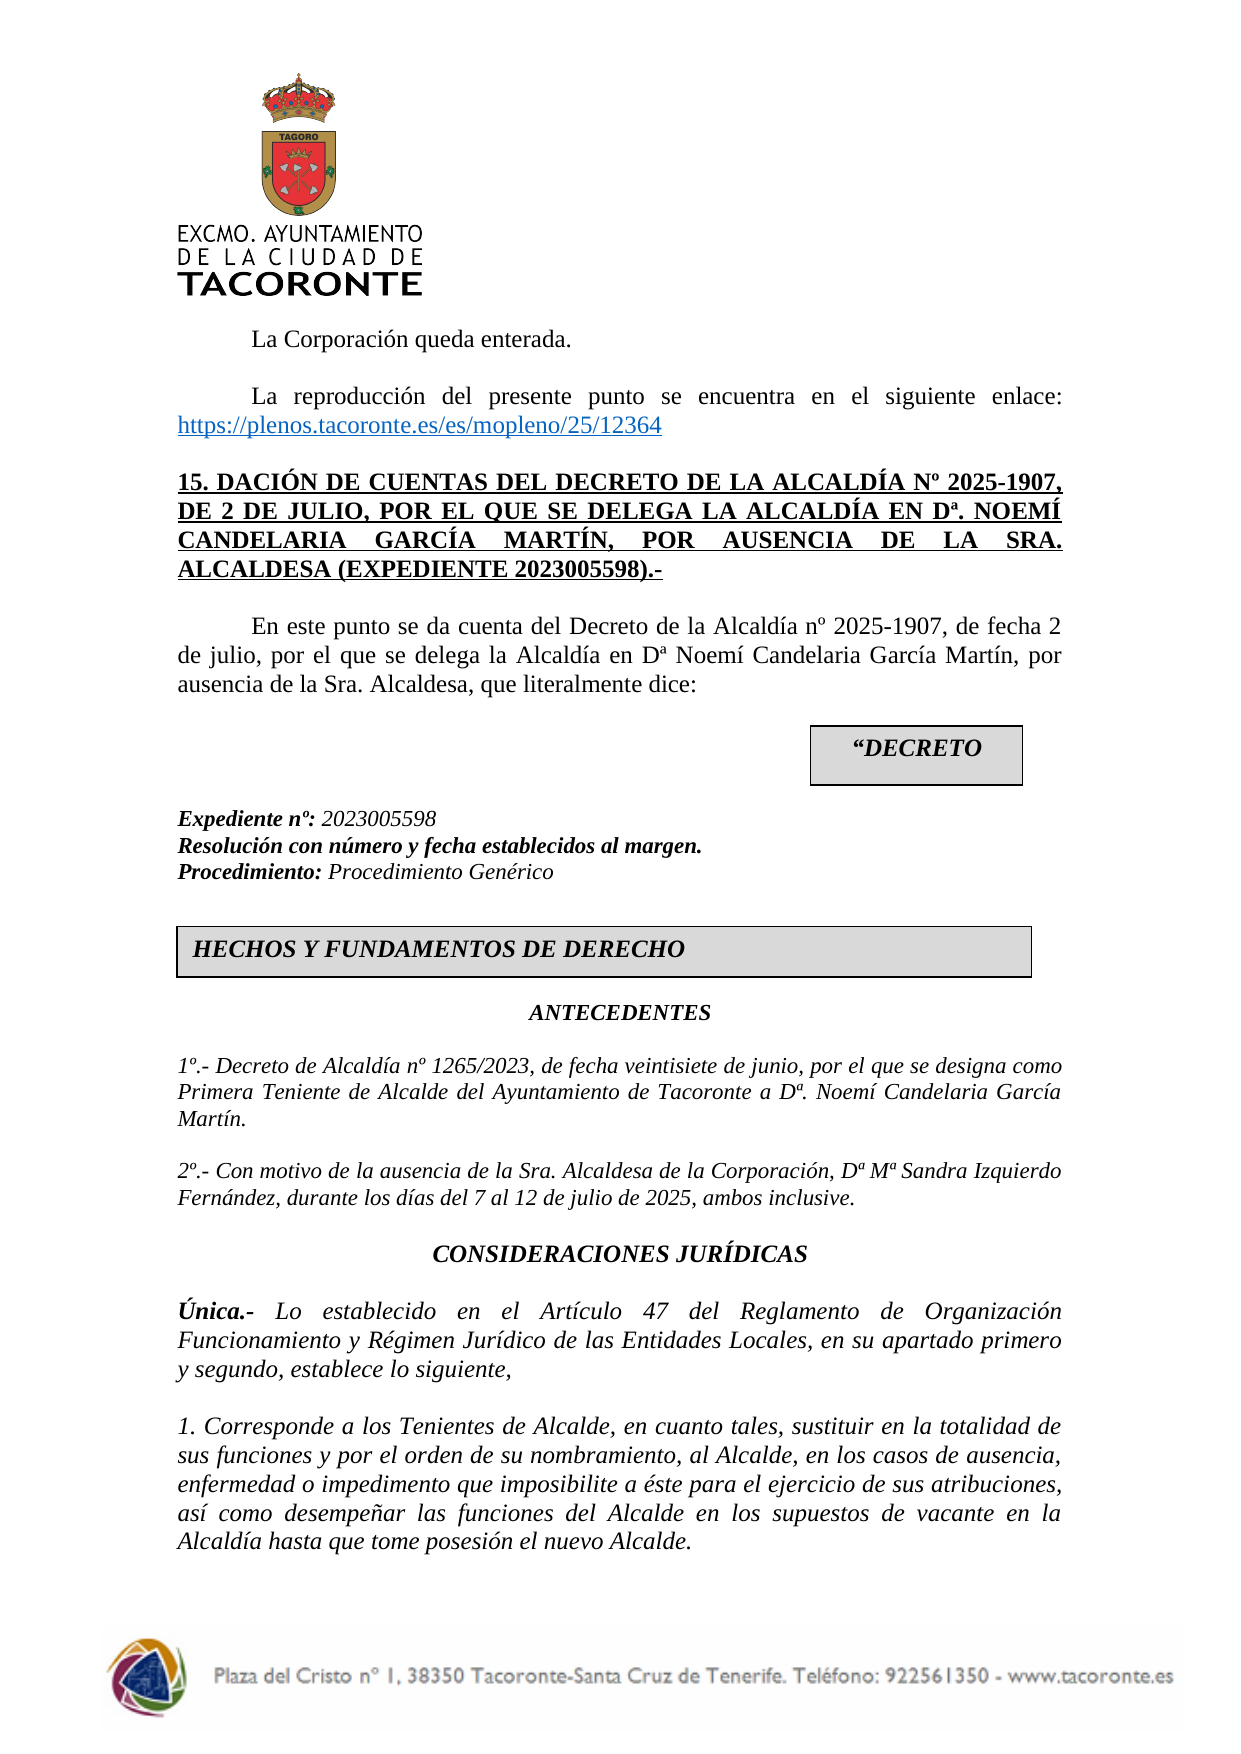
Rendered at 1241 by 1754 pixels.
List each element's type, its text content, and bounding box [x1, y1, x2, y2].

text HECHOS Y FUNDAMENTOS DE DERECHO [192, 934, 1017, 963]
text En este punto se da cuenta del Decreto de la Alcaldía nº 2025-1907, de fecha 2 de julio, por el que se delega la Alcaldía en Dª Noemí Candelaria García Martín, por ausencia de la Sra. Alcaldesa, que literalmente dice: [177, 611, 1063, 697]
text La reproducción del presente punto se encuentra en el siguiente enlace: https://plenos.tacoronte.es/es/mopleno/25/12364 [177, 381, 1063, 439]
text 15. DACIÓN DE CUENTAS DEL DECRETO DE LA ALCALDÍA Nº 2025-1907, [177, 467, 1063, 492]
picture [101, 1626, 1183, 1732]
text 1º.- Decreto de Alcaldía nº 1265/2023, de fecha veintisiete de junio, por el que se designa como Primera Teniente de Alcalde del Ayuntamiento de Tacoronte a Dª. Noemí Candelaria García Martín. [177, 1052, 1063, 1131]
text ALCALDESA (EXPEDIENTE 2023005598).- [177, 551, 1063, 582]
text Resolución con número y fecha establecidos al margen. [177, 832, 1063, 858]
text Única.- Lo establecido en el Artículo 47 del Reglamento de Organización Funcionamiento y Régimen Jurídico de las Entidades Locales, en su apartado primero y segundo, establece lo siguiente, [177, 1296, 1063, 1383]
text 2º.- Con motivo de la ausencia de la Sra. Alcaldesa de la Corporación, Dª Mª Sandra Izquierdo Fernández, durante los días del 7 al 12 de julio de 2025, ambos inclusive. [177, 1157, 1063, 1210]
text 1. Corresponde a los Tenientes de Alcalde, en cuanto tales, sustituir en la totalidad de sus funciones y por el orden de su nombramiento, al Alcalde, en los casos de ausencia, enfermedad o impedimento que imposibilite a éste para el ejercicio de sus atribuciones, así como desempeñar las funciones del Alcalde en los supuestos de vacante en la Alcaldía hasta que tome posesión el nuevo Alcalde. [177, 1411, 1063, 1555]
text ANTECEDENTES [177, 999, 1063, 1026]
picture [177, 73, 422, 296]
text Procedimiento: Procedimiento Genérico [177, 858, 1063, 884]
text Expediente nº: 2023005598 [177, 805, 1063, 832]
text La Corporación queda enterada. [177, 324, 1063, 352]
text “DECRETO [825, 733, 1008, 762]
text DE 2 DE JULIO, POR EL QUE SE DELEGA LA ALCALDÍA EN Dª. NOEMÍ CANDELARIA GARCÍA MARTÍN, POR AUSENCIA DE LA SRA. [177, 493, 1063, 550]
text CONSIDERACIONES JURÍDICAS [177, 1239, 1063, 1268]
